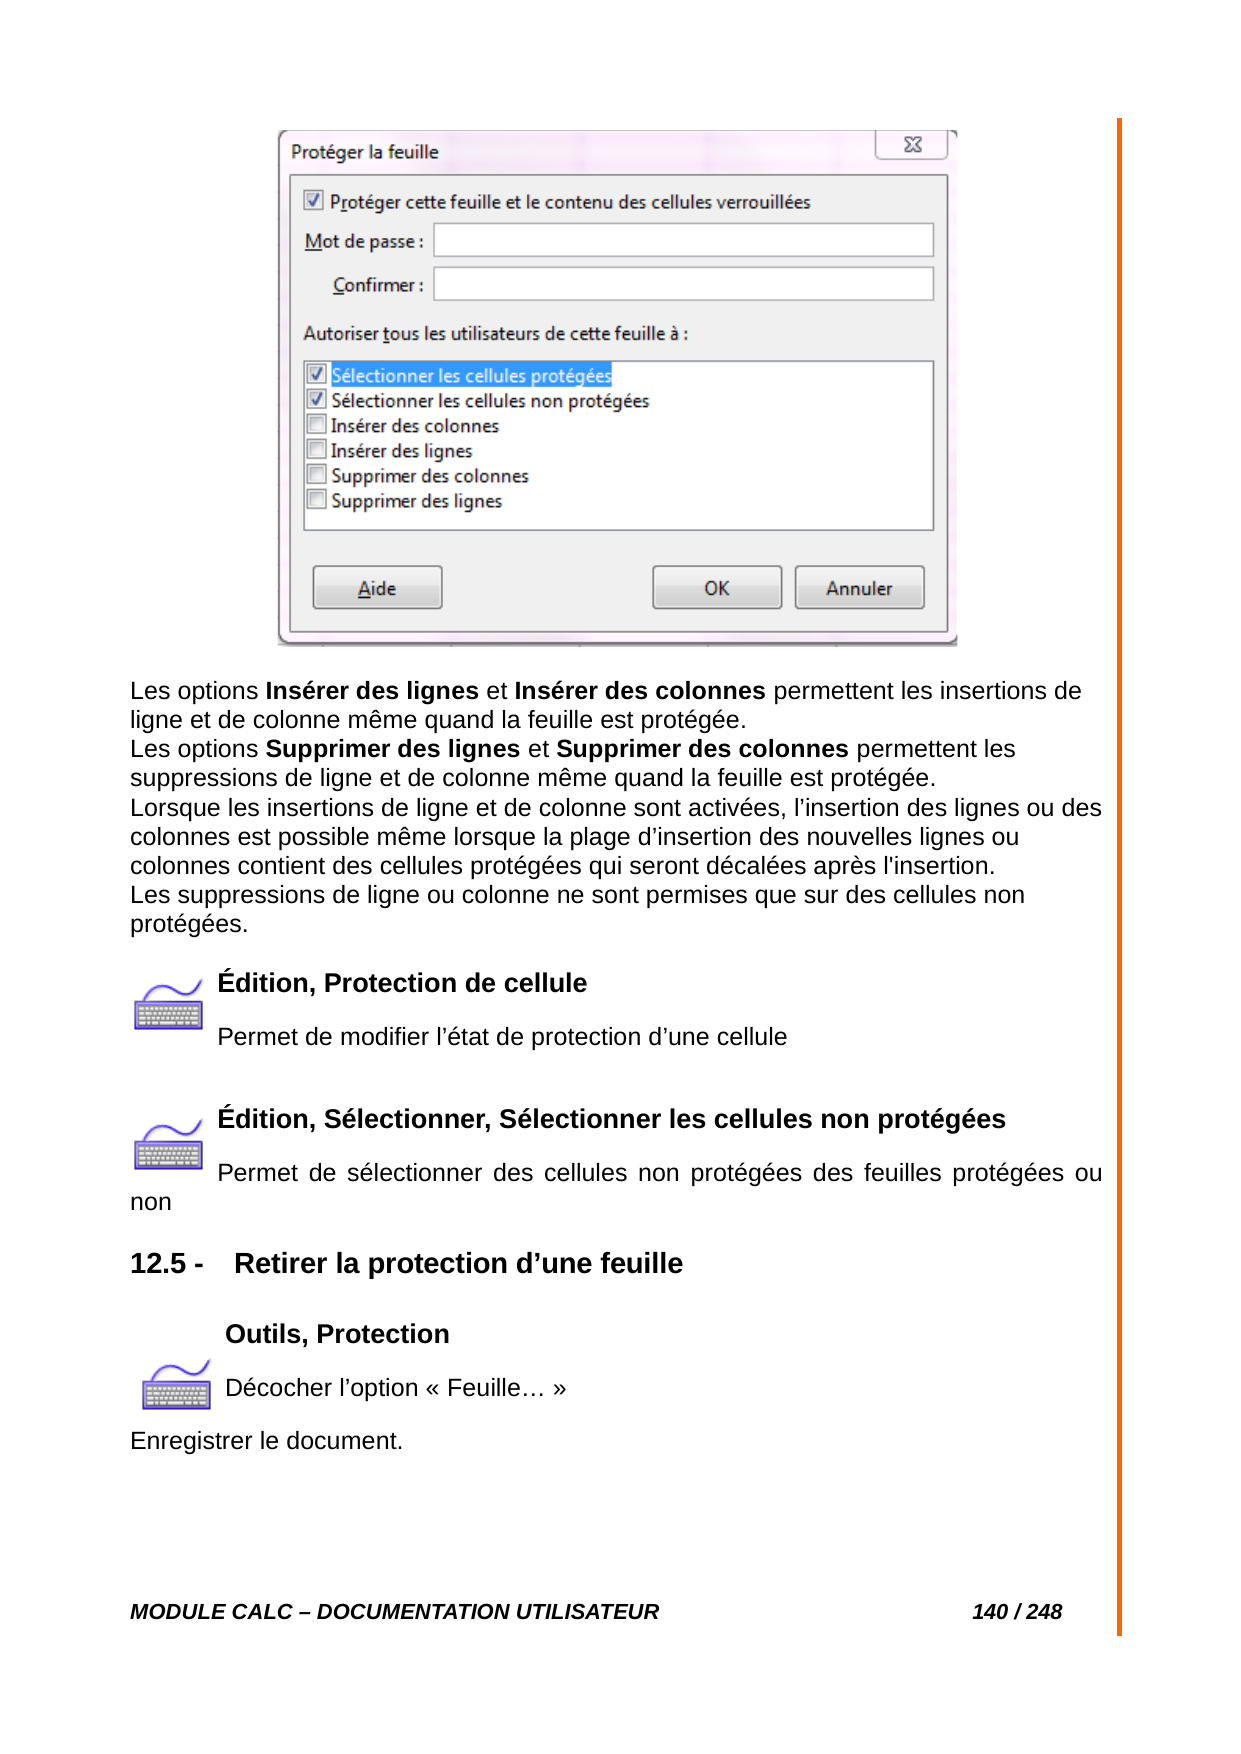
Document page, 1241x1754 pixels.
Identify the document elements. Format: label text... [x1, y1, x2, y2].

text Édition, Protection de cellule [130, 967, 1105, 998]
text Les options Insérer des lignes et Insérer des colonnes permettent les insertions de ligne et de colonne même quand la feuille est protégée. [130, 676, 1105, 734]
picture [130, 1108, 206, 1184]
text Enregistrer le document. [130, 1426, 1105, 1455]
subtitle Retirer la protection d’une feuille [130, 1246, 1105, 1279]
text Édition, Sélectionner, Sélectionner les cellules non protégées [130, 1103, 1105, 1134]
text Décocher l’option « Feuille… » [213, 1373, 1105, 1402]
picture [277, 130, 958, 647]
text Outils, Protection [130, 1318, 1105, 1349]
text Les suppressions de ligne ou colonne ne sont permises que sur des cellules non protégées. [130, 879, 1105, 938]
text Permet de sélectionner des cellules non protégées des feuilles protégées ou non [130, 1158, 1105, 1216]
text Lorsque les insertions de ligne et de colonne sont activées, l’insertion des lignes ou des colonnes est possible même lorsque la plage d’insertion des nouvelles lignes ou colonnes contient des cellules protégées qui seront décalées après l'insertion. [130, 792, 1105, 879]
picture [130, 968, 206, 1044]
picture [138, 1348, 213, 1424]
text Permet de modifier l’état de protection d’une cellule [130, 1021, 1105, 1051]
text Les options Supprimer des lignes et Supprimer des colonnes permettent les suppressions de ligne et de colonne même quand la feuille est protégée. [130, 734, 1105, 792]
